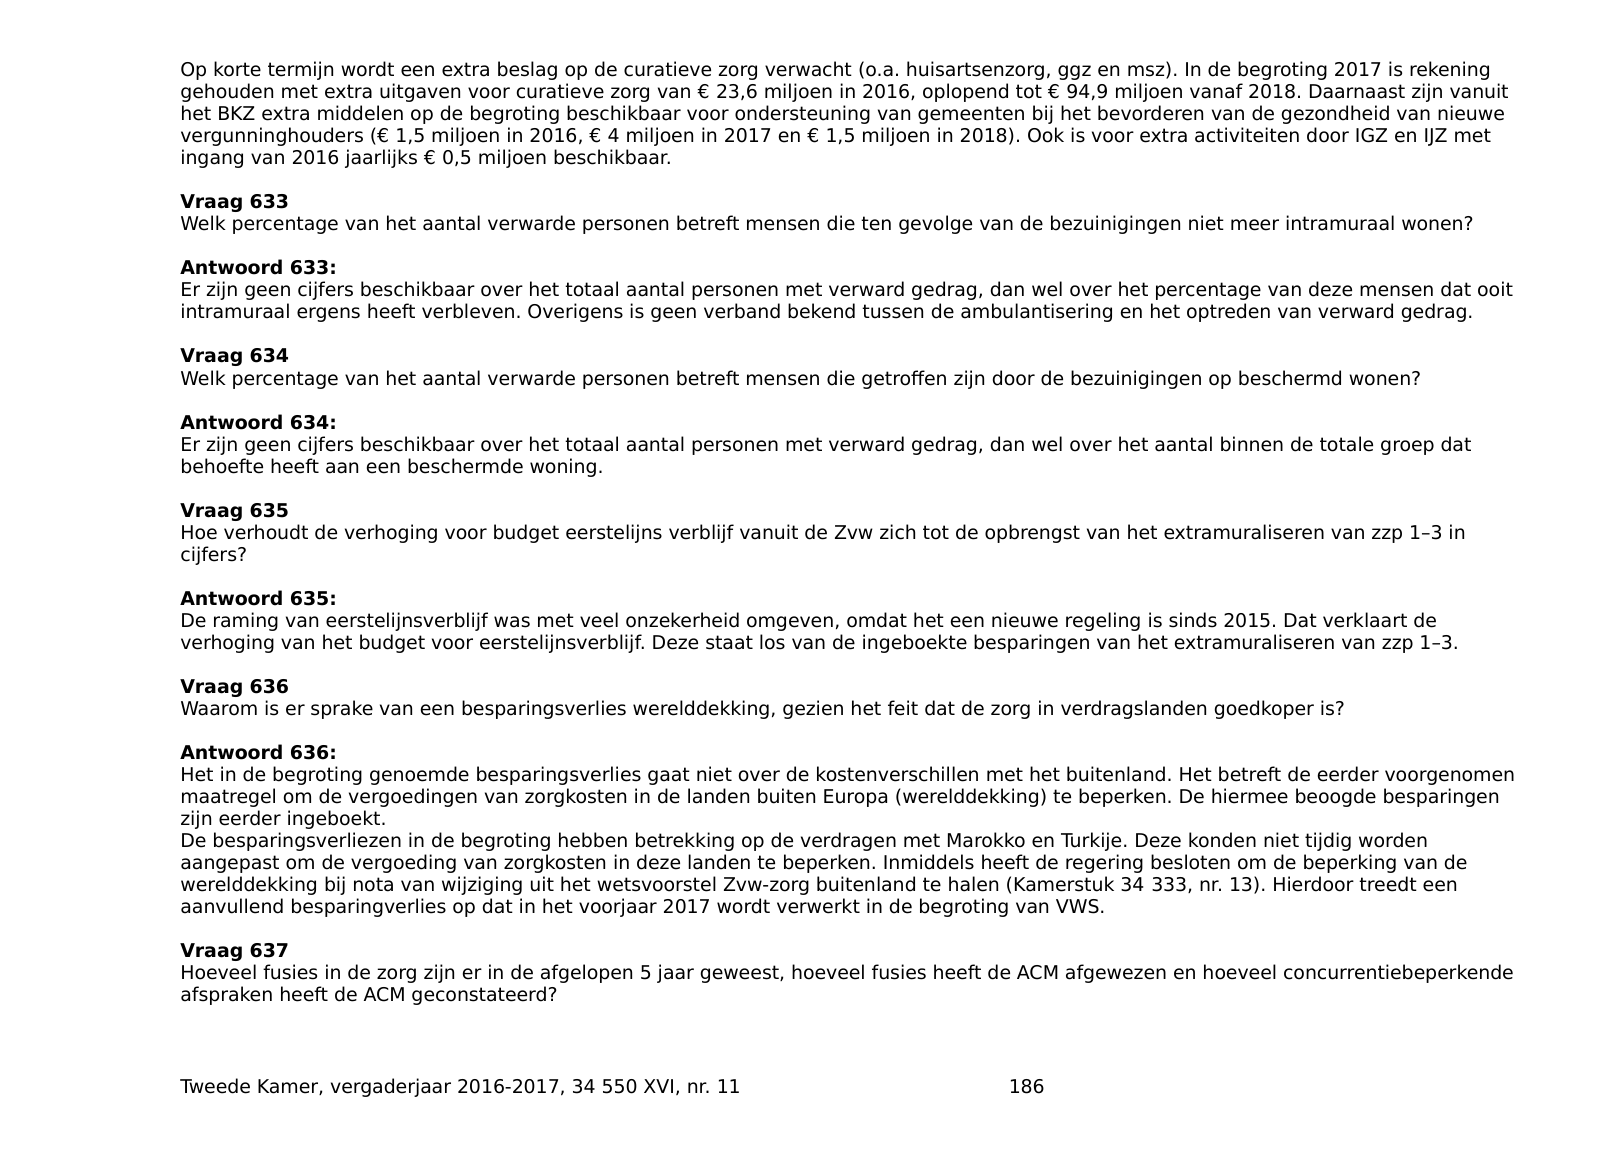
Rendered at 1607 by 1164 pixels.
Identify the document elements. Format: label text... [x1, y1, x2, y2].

text De besparingsverliezen in de begroting hebben betrekking op de verdragen met Marokko en Turkije. Deze konden niet tijdig worden aangepast om de vergoeding van zorgkosten in deze landen te beperken. Inmiddels heeft de regering besloten om de beperking van de werelddekking bij nota van wijziging uit het wetsvoorstel Zvw-zorg buitenland te halen (Kamerstuk 34 333, nr. 13). Hierdoor treedt een aanvullend besparingverlies op dat in het voorjaar 2017 wordt verwerkt in de begroting van VWS. [180, 830, 1529, 918]
text Hoe verhoudt de verhoging voor budget eerstelijns verblijf vanuit de Zvw zich tot de opbrengst van het extramuraliseren van zzp 1–3 in cijfers? [180, 522, 1529, 566]
text Antwoord 634: [180, 412, 1529, 433]
text De raming van eerstelijnsverblijf was met veel onzekerheid omgeven, omdat het een nieuwe regeling is sinds 2015. Dat verklaart de verhoging van het budget voor eerstelijnsverblijf. Deze staat los van de ingeboekte besparingen van het extramuraliseren van zzp 1–3. [180, 610, 1529, 654]
text Hoeveel fusies in de zorg zijn er in de afgelopen 5 jaar geweest, hoeveel fusies heeft de ACM afgewezen en hoeveel concurrentiebeperkende afspraken heeft de ACM geconstateerd? [180, 962, 1529, 1006]
text Antwoord 635: [180, 588, 1529, 610]
text Er zijn geen cijfers beschikbaar over het totaal aantal personen met verward gedrag, dan wel over het aantal binnen de totale groep dat behoefte heeft aan een beschermde woning. [180, 433, 1529, 477]
text Vraag 634 [180, 345, 1529, 367]
text Op korte termijn wordt een extra beslag op de curatieve zorg verwacht (o.a. huisartsenzorg, ggz en msz). In de begroting 2017 is rekening gehouden met extra uitgaven voor curatieve zorg van € 23,6 miljoen in 2016, oplopend tot € 94,9 miljoen vanaf 2018. Daarnaast zijn vanuit het BKZ extra middelen op de begroting beschikbaar voor ondersteuning van gemeenten bij het bevorderen van de gezondheid van nieuwe vergunninghouders (€ 1,5 miljoen in 2016, € 4 miljoen in 2017 en € 1,5 miljoen in 2018). Ook is voor extra activiteiten door IGZ en IJZ met ingang van 2016 jaarlijks € 0,5 miljoen beschikbaar. [180, 59, 1529, 169]
text Er zijn geen cijfers beschikbaar over het totaal aantal personen met verward gedrag, dan wel over het percentage van deze mensen dat ooit intramuraal ergens heeft verbleven. Overigens is geen verband bekend tussen de ambulantisering en het optreden van verward gedrag. [180, 279, 1529, 323]
text Vraag 636 [180, 676, 1529, 698]
text Vraag 635 [180, 500, 1529, 522]
text Het in de begroting genoemde besparingsverlies gaat niet over de kostenverschillen met het buitenland. Het betreft de eerder voorgenomen maatregel om de vergoedingen van zorgkosten in de landen buiten Europa (werelddekking) te beperken. De hiermee beoogde besparingen zijn eerder ingeboekt. [180, 764, 1529, 830]
text Welk percentage van het aantal verwarde personen betreft mensen die ten gevolge van de bezuinigingen niet meer intramuraal wonen? [180, 213, 1529, 235]
text Antwoord 636: [180, 742, 1529, 764]
text Welk percentage van het aantal verwarde personen betreft mensen die getroffen zijn door de bezuinigingen op beschermd wonen? [180, 367, 1529, 389]
text Waarom is er sprake van een besparingsverlies werelddekking, gezien het feit dat de zorg in verdragslanden goedkoper is? [180, 698, 1529, 720]
text Vraag 637 [180, 940, 1529, 962]
text Vraag 633 [180, 191, 1529, 213]
text Antwoord 633: [180, 257, 1529, 279]
